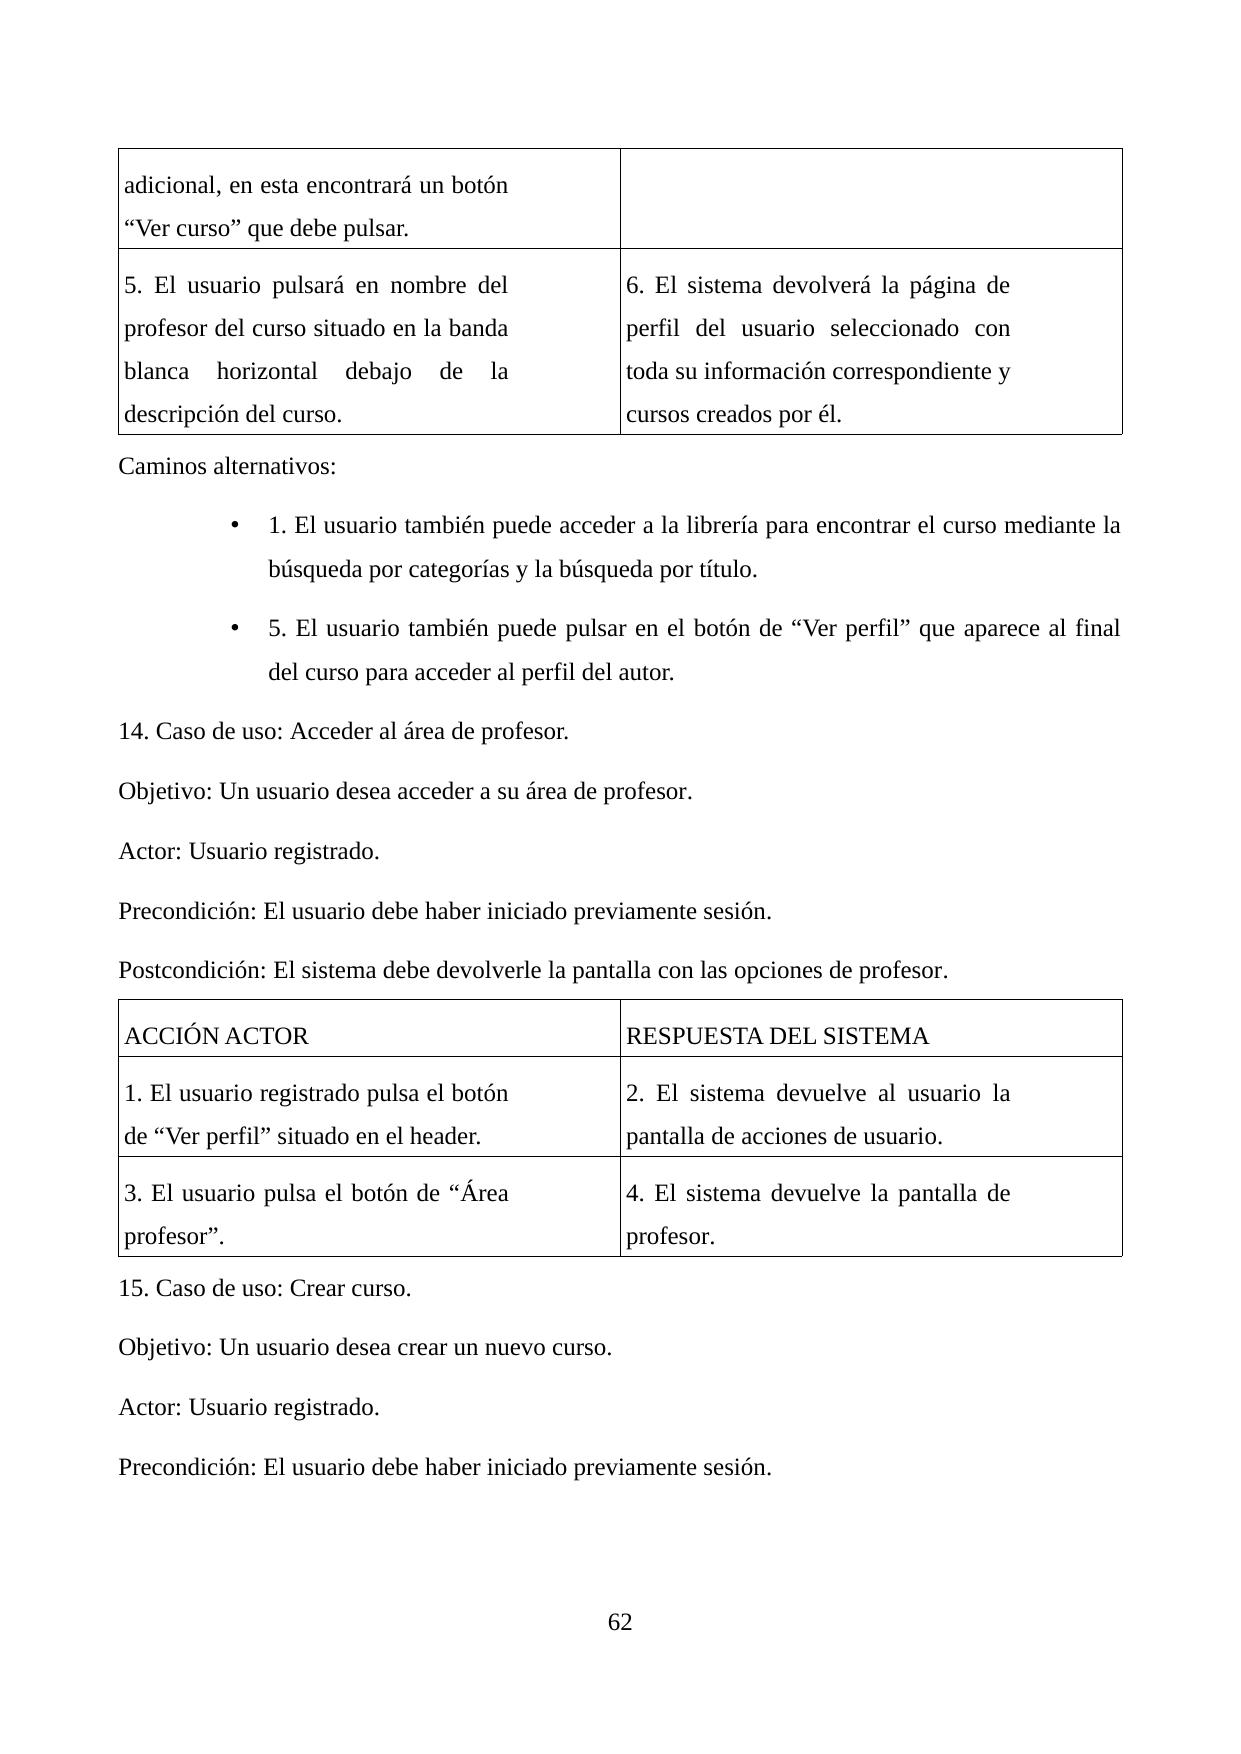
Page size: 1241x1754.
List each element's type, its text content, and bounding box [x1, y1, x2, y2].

table_header ACCIÓN ACTOR [119, 1000, 620, 1056]
text Actor: Usuario registrado. [118, 836, 1017, 865]
text Precondición: El usuario debe haber iniciado previamente sesión. [118, 1452, 1017, 1481]
text Objetivo: Un usuario desea crear un nuevo curso. [118, 1332, 1017, 1361]
text 15. Caso de uso: Crear curso. [118, 1273, 1017, 1301]
table_cell 1. El usuario registrado pulsa el botón de “Ver perfil” situado en el header. [119, 1057, 620, 1156]
text 14. Caso de uso: Acceder al área de profesor. [118, 716, 1017, 745]
table_cell 3. El usuario pulsa el botón de “Área profesor”. [119, 1157, 620, 1256]
text Caminos alternativos: [118, 451, 1017, 479]
text Actor: Usuario registrado. [118, 1392, 1017, 1421]
table_cell [621, 149, 1122, 248]
table_header RESPUESTA DEL SISTEMA [621, 1000, 1122, 1056]
table_cell 6. El sistema devolverá la página de perfil del usuario seleccionado con toda su información correspondiente y cursos creados por él. [621, 249, 1122, 434]
table_cell 5. El usuario pulsará en nombre del profesor del curso situado en la banda blanca horizontal debajo de la descripción del curso. [119, 249, 620, 434]
table_cell 2. El sistema devuelve al usuario la pantalla de acciones de usuario. [621, 1057, 1122, 1156]
text Objetivo: Un usuario desea acceder a su área de profesor. [118, 776, 1017, 805]
list 1. El usuario también puede acceder a la librería para encontrar el curso mediante la búsqueda por categorías y la búsqueda por título. [231, 511, 1122, 582]
table_cell 4. El sistema devuelve la pantalla de profesor. [621, 1157, 1122, 1256]
text Postcondición: El sistema debe devolverle la pantalla con las opciones de profesor. [118, 956, 1017, 984]
text Precondición: El usuario debe haber iniciado previamente sesión. [118, 896, 1017, 924]
list 5. El usuario también puede pulsar en el botón de “Ver perfil” que aparece al final del curso para acceder al perfil del autor. [231, 613, 1122, 685]
table_cell adicional, en esta encontrará un botón “Ver curso” que debe pulsar. [119, 149, 620, 248]
